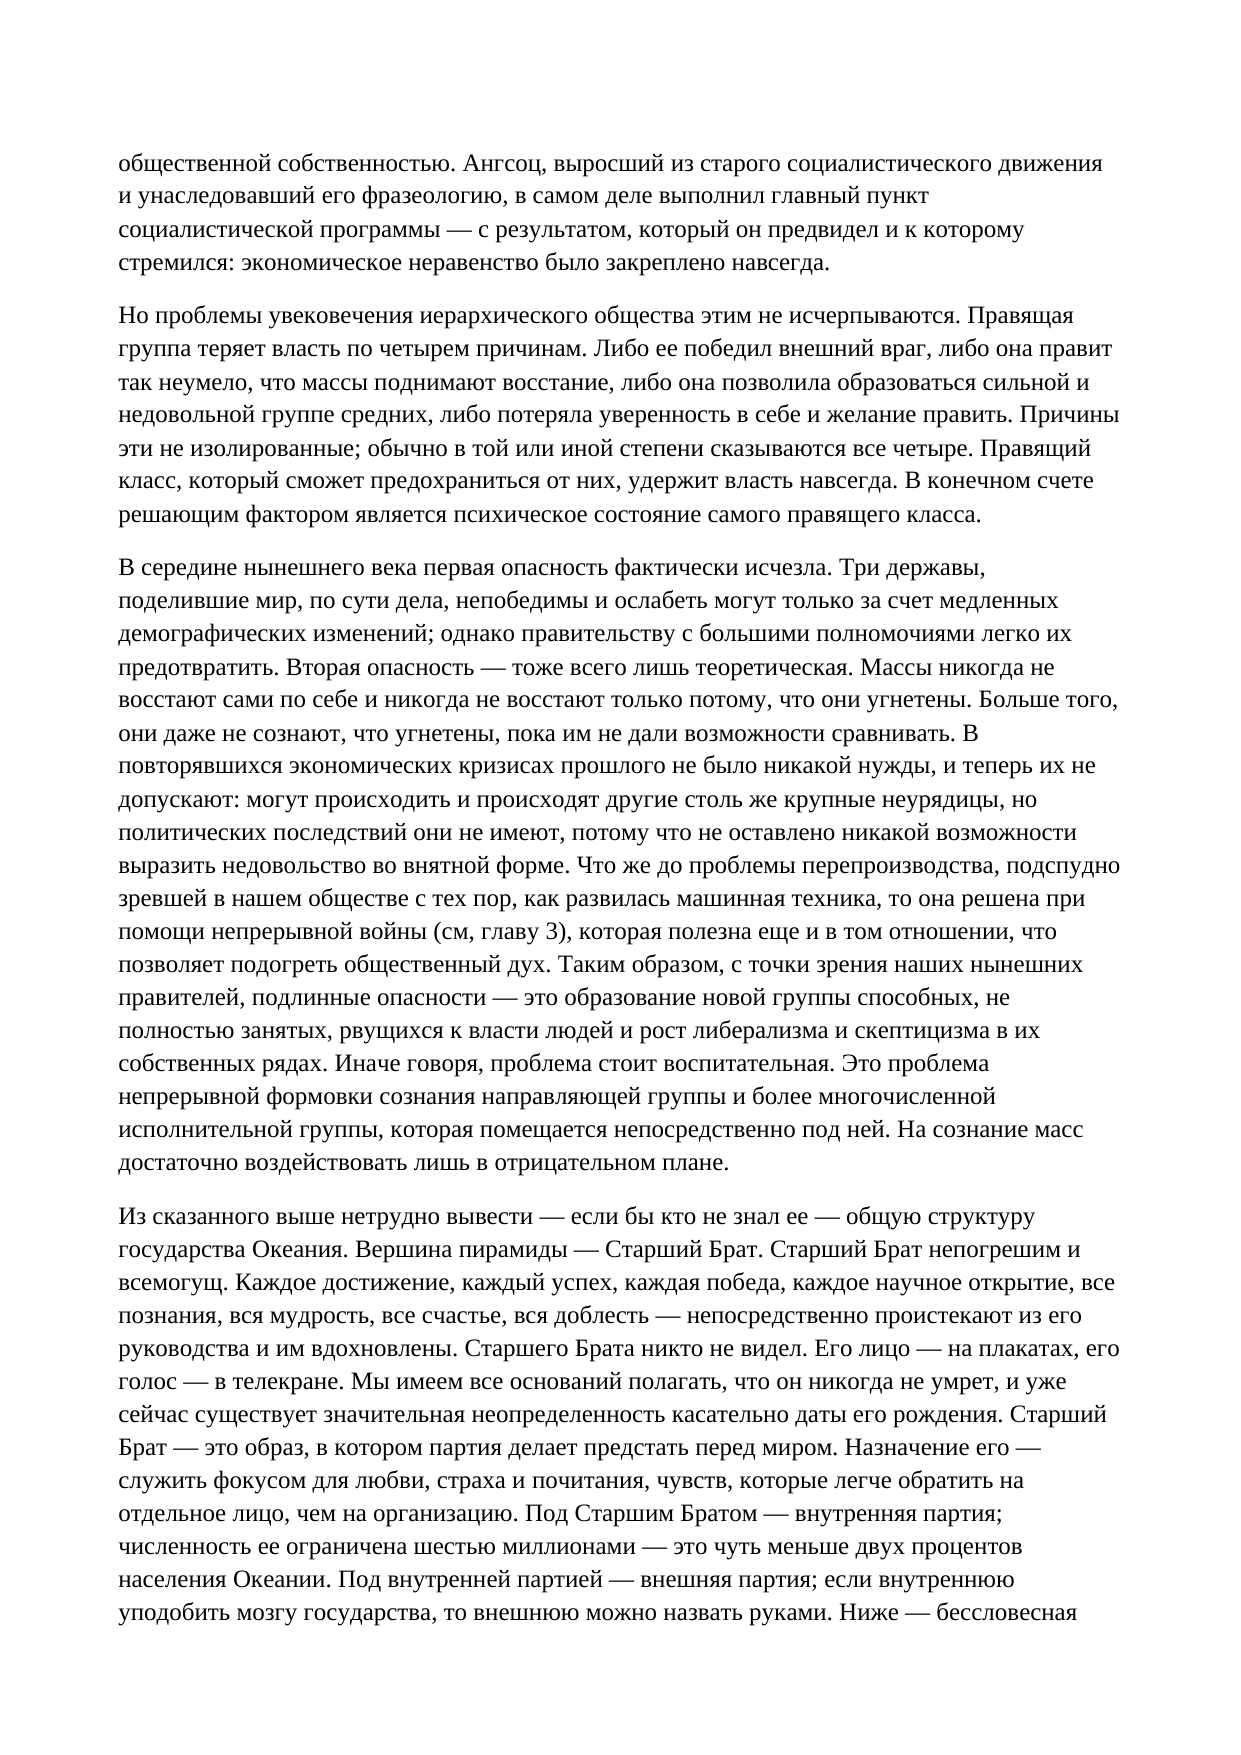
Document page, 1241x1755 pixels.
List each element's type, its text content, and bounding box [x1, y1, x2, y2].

text Но проблемы увековечения иерархического общества этим не исчерпываются. Правящая группа теряет власть по четырем причинам. Либо ее победил внешний враг, либо она правит так неумело, что массы поднимают восстание, либо она позволила образоваться сильной и недовольной группе средних, либо потеряла уверенность в себе и желание править. Причины эти не изолированные; обычно в той или иной степени сказываются все четыре. Правящий класс, который сможет предохраниться от них, удержит власть навсегда. В конечном счете решающим фактором является психическое состояние самого правящего класса. [118, 301, 1122, 527]
text общественной собственностью. Ангсоц, выросший из старого социалистического движения и унаследовавший его фразеологию, в самом деле выполнил главный пункт социалистической программы — с результатом, который он предвидел и к которому стремился: экономическое неравенство было закреплено навсегда. [118, 148, 1122, 275]
text Из сказанного выше нетрудно вывести — если бы кто не знал ее — общую структуру государства Океания. Вершина пирамиды — Старший Брат. Старший Брат непогрешим и всемогущ. Каждое достижение, каждый успех, каждая победа, каждое научное открытие, все познания, вся мудрость, все счастье, вся доблесть — непосредственно проистекают из его руководства и им вдохновлены. Старшего Брата никто не видел. Его лицо — на плакатах, его голос — в телекране. Мы имеем все оснований полагать, что он никогда не умрет, и уже сейчас существует значительная неопределенность касательно даты его рождения. Старший Брат — это образ, в котором партия делает предстать перед миром. Назначение его — служить фокусом для любви, страха и почитания, чувств, которые легче обратить на отдельное лицо, чем на организацию. Под Старшим Братом — внутренняя партия; численность ее ограничена шестью миллионами — это чуть меньше двух процентов населения Океании. Под внутренней партией — внешняя партия; если внутреннюю уподобить мозгу государства, то внешнюю можно назвать руками. Ниже — бессловесная [118, 1201, 1122, 1626]
text В середине нынешнего века первая опасность фактически исчезла. Три державы, поделившие мир, по сути дела, непобедимы и ослабеть могут только за счет медленных демографических изменений; однако правительству с большими полномочиями легко их предотвратить. Вторая опасность — тоже всего лишь теоретическая. Массы никогда не восстают сами по себе и никогда не восстают только потому, что они угнетены. Больше того, они даже не сознают, что угнетены, пока им не дали возможности сравнивать. В повторявшихся экономических кризисах прошлого не было никакой нужды, и теперь их не допускают: могут происходить и происходят другие столь же крупные неурядицы, но политических последствий они не имеют, потому что не оставлено никакой возможности выразить недовольство во внятной форме. Что же до проблемы перепроизводства, подспудно зревшей в нашем обществе с тех пор, как развилась машинная техника, то она решена при помощи непрерывной войны (см, главу 3), которая полезна еще и в том отношении, что позволяет подогреть общественный дух. Таким образом, с точки зрения наших нынешних правителей, подлинные опасности — это образование новой группы способных, не полностью занятых, рвущихся к власти людей и рост либерализма и скептицизма в их собственных рядах. Иначе говоря, проблема стоит воспитательная. Это проблема непрерывной формовки сознания направляющей группы и более многочисленной исполнительной группы, которая помещается непосредственно под ней. На сознание масс достаточно воздействовать лишь в отрицательном плане. [118, 552, 1122, 1176]
